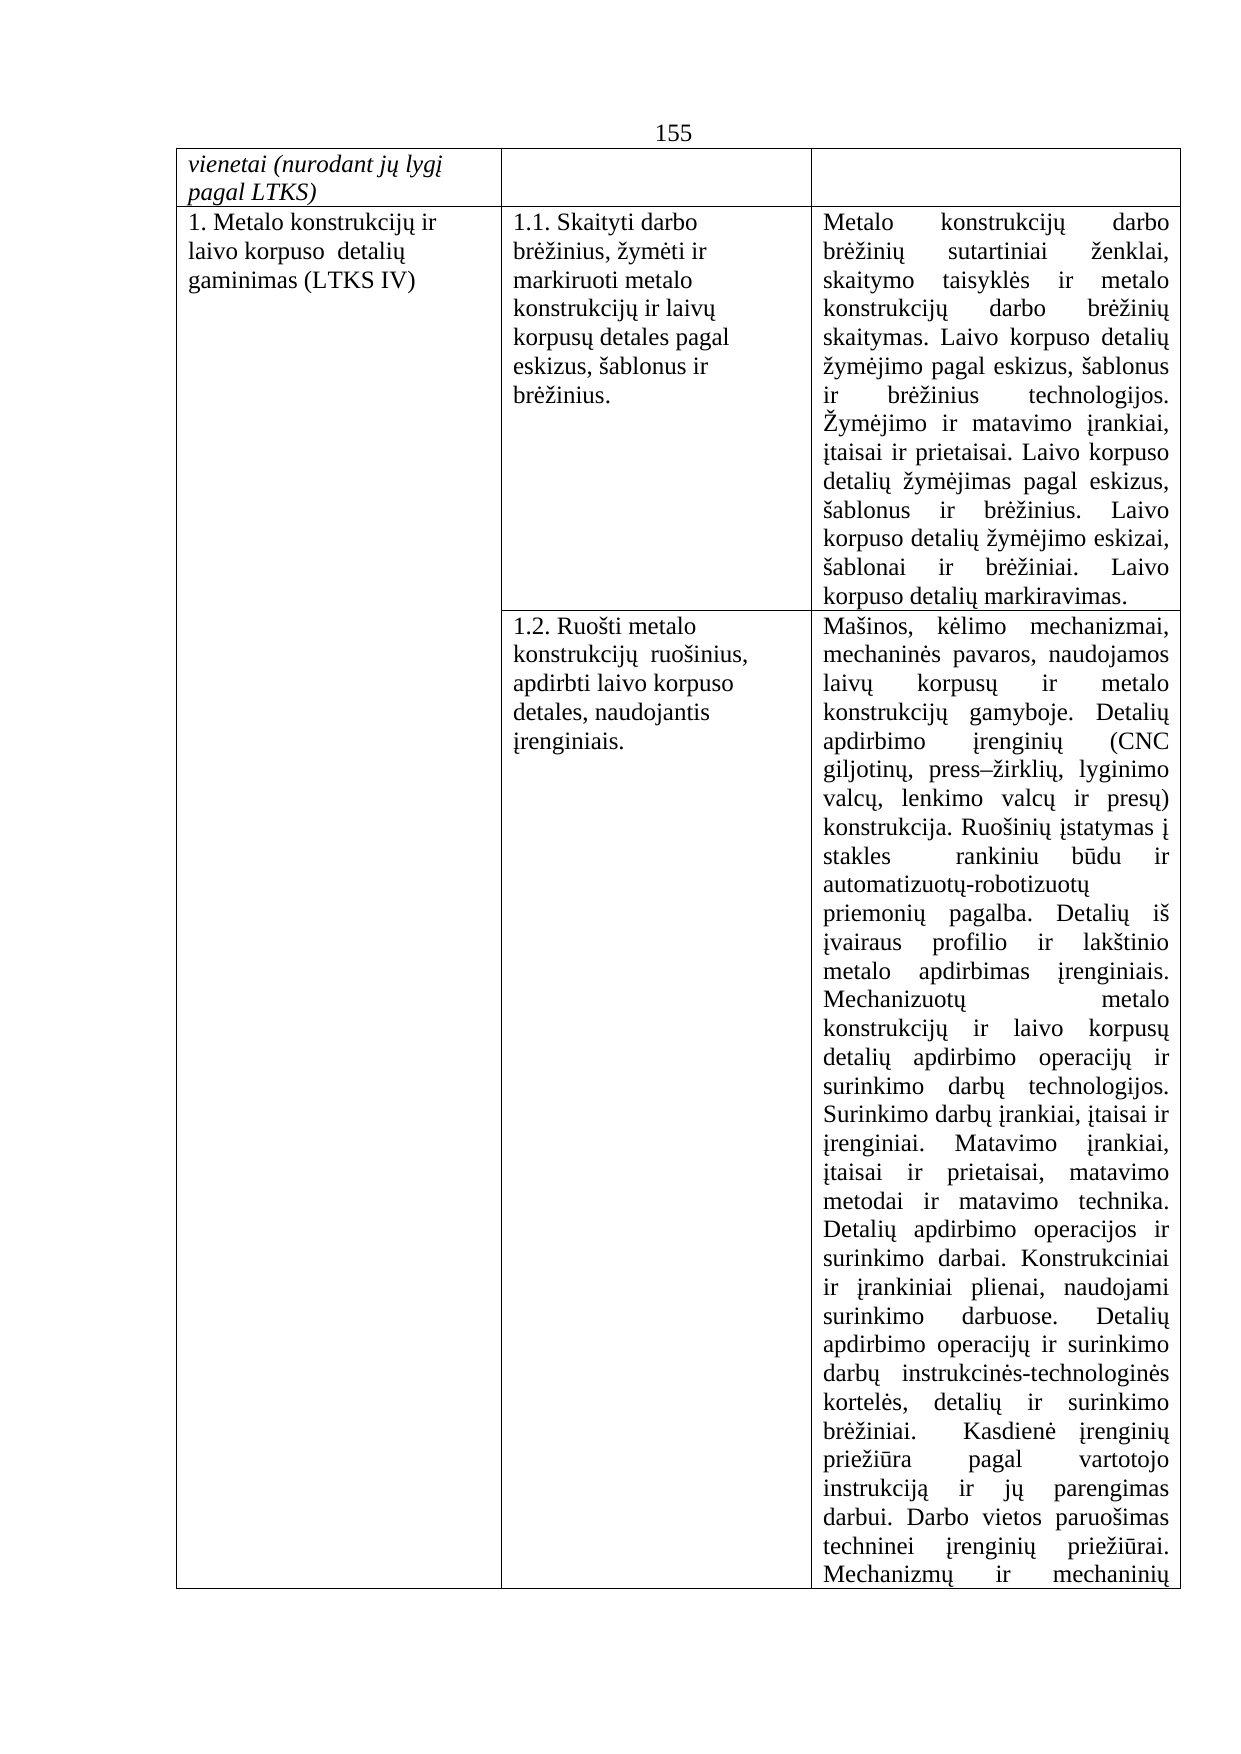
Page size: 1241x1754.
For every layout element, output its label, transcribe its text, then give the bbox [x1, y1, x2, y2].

table_cell 1.2. Ruošti metalo konstrukcijų ruošinius, apdirbti laivo korpuso detales, naudojantis įrenginiais. [502, 611, 811, 1588]
table_cell 1. Metalo konstrukcijų ir laivo korpuso detalių gaminimas (LTKS IV) [177, 207, 501, 1588]
table_cell 1.1. Skaityti darbo brėžinius, žymėti ir markiruoti metalo konstrukcijų ir laivų korpusų detales pagal eskizus, šablonus ir brėžinius. [502, 207, 811, 610]
table_cell vienetai (nurodant jų lygį pagal LTKS) [177, 149, 501, 206]
table_cell [812, 149, 1180, 206]
table_cell [502, 149, 811, 206]
table_cell Metalo konstrukcijų darbo brėžinių sutartiniai ženklai, skaitymo taisyklės ir metalo konstrukcijų darbo brėžinių skaitymas. Laivo korpuso detalių žymėjimo pagal eskizus, šablonus ir brėžinius technologijos. Žymėjimo ir matavimo įrankiai, įtaisai ir prietaisai. Laivo korpuso detalių žymėjimas pagal eskizus, šablonus ir brėžinius. Laivo korpuso detalių žymėjimo eskizai, šablonai ir brėžiniai. Laivo korpuso detalių markiravimas. [812, 207, 1180, 610]
table_cell Mašinos, kėlimo mechanizmai, mechaninės pavaros, naudojamos laivų korpusų ir metalo konstrukcijų gamyboje. Detalių apdirbimo įrenginių (CNC giljotinų, press–žirklių, lyginimo valcų, lenkimo valcų ir presų) konstrukcija. Ruošinių įstatymas į stakles rankiniu būdu ir automatizuotų-robotizuotų priemonių pagalba. Detalių iš įvairaus profilio ir lakštinio metalo apdirbimas įrenginiais. Mechanizuotų metalo konstrukcijų ir laivo korpusų detalių apdirbimo operacijų ir surinkimo darbų technologijos. Surinkimo darbų įrankiai, įtaisai ir įrenginiai. Matavimo įrankiai, įtaisai ir prietaisai, matavimo metodai ir matavimo technika. Detalių apdirbimo operacijos ir surinkimo darbai. Konstrukciniai ir įrankiniai plienai, naudojami surinkimo darbuose. Detalių apdirbimo operacijų ir surinkimo darbų instrukcinės-technologinės kortelės, detalių ir surinkimo brėžiniai. Kasdienė įrenginių priežiūra pagal vartotojo instrukciją ir jų parengimas darbui. Darbo vietos paruošimas techninei įrenginių priežiūrai. Mechanizmų ir mechaninių [812, 611, 1180, 1588]
